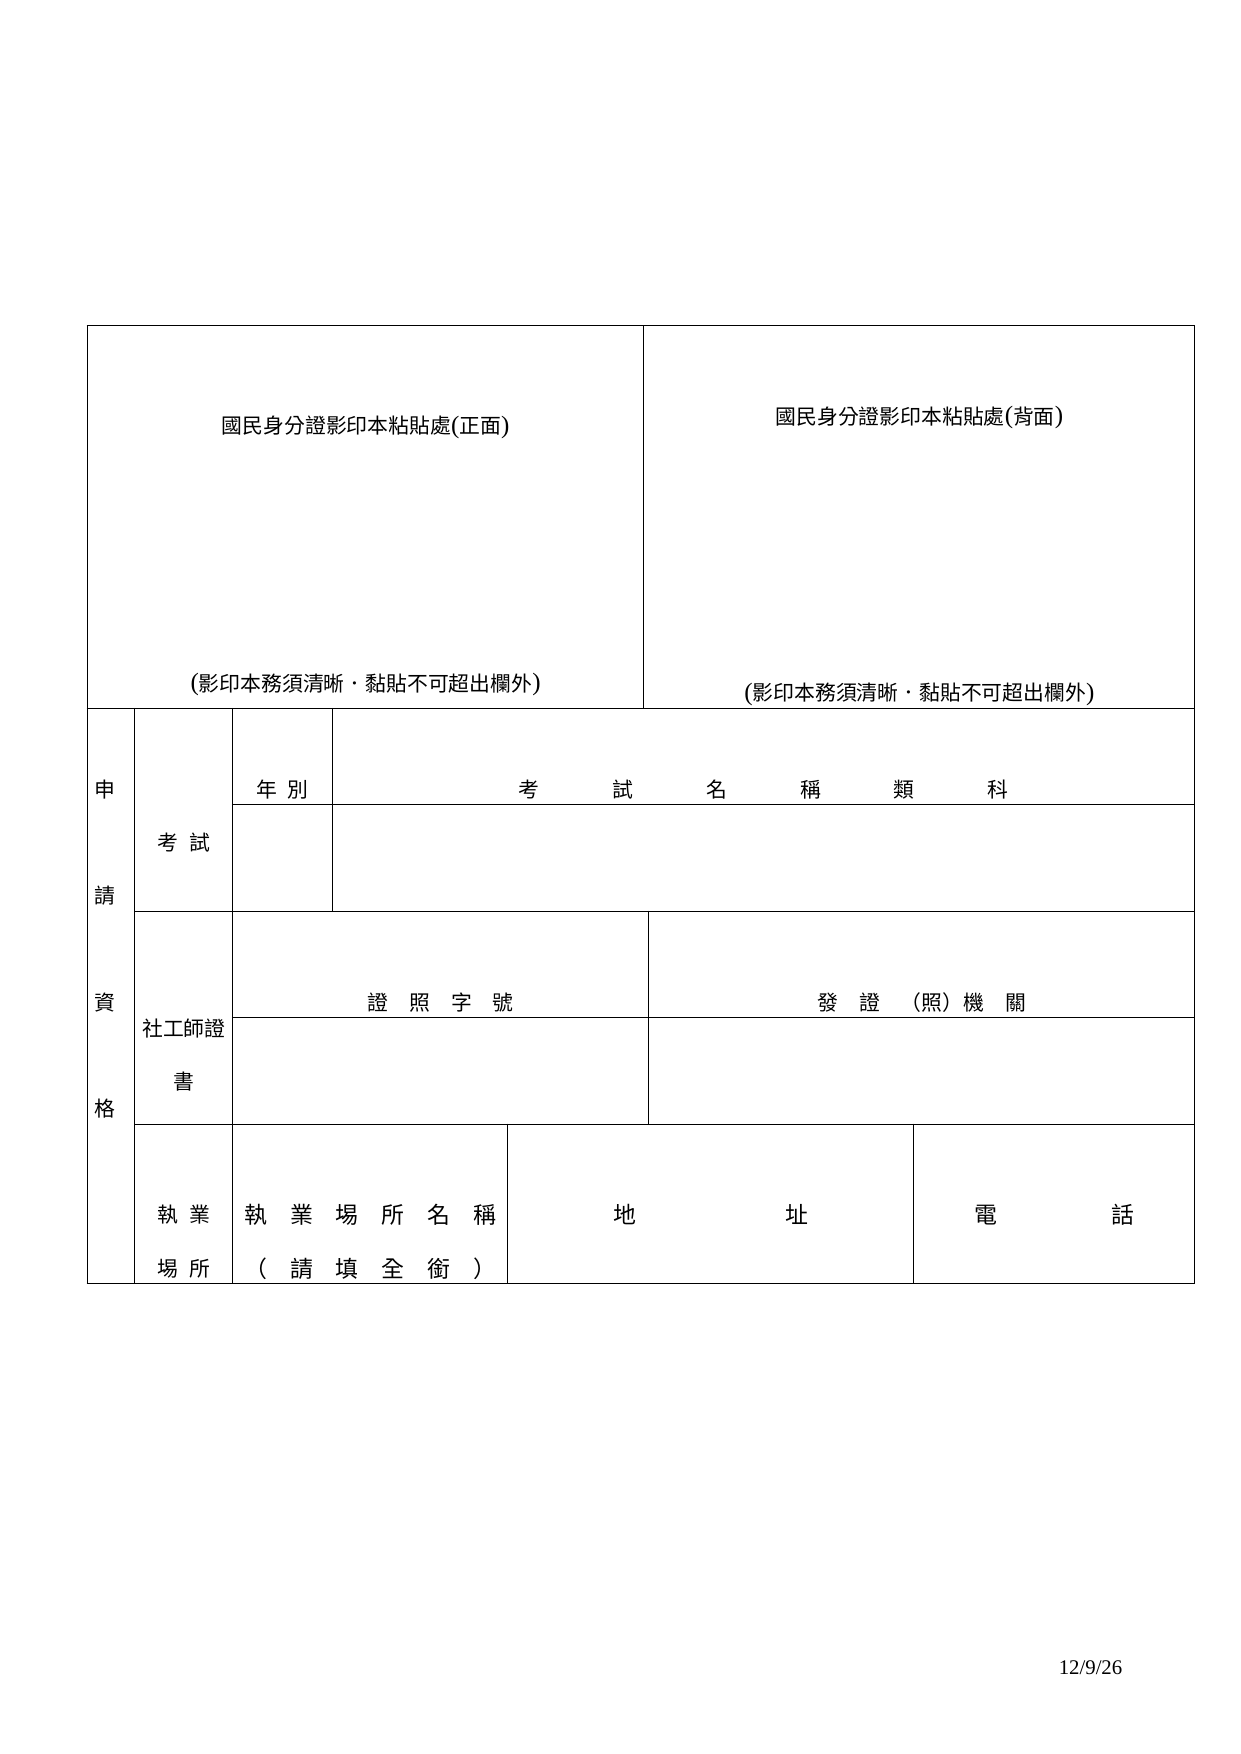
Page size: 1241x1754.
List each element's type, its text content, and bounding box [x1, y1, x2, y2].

table_cell 國民身分證影印本粘貼處(正面) (影印本務須清晰．黏貼不可超出欄外) [88, 326, 643, 708]
table_cell 考 試 [135, 709, 232, 911]
table_cell 證 照 字 號 [233, 912, 648, 1017]
table_cell 電 話 [914, 1125, 1194, 1283]
table_cell 執 業 埸 所 [135, 1125, 232, 1283]
table_cell 地 址 [508, 1125, 913, 1283]
table_cell 考 試 名 稱 類 科 [333, 709, 1194, 804]
table_cell 年 別 [233, 709, 332, 804]
table_cell 發 證 （照）機 關 [649, 912, 1194, 1017]
table_cell [649, 1018, 1194, 1123]
table_cell 執 業 埸 所 名 稱 （ 請 填 全 銜 ） [233, 1125, 507, 1283]
table_cell [233, 1018, 648, 1123]
table_cell 國民身分證影印本粘貼處(背面) (影印本務須清晰．黏貼不可超出欄外) [644, 326, 1194, 708]
table_cell [333, 805, 1194, 911]
table_cell 社工師證 書 [135, 912, 232, 1123]
table_cell 申 請 資 格 [88, 709, 134, 1283]
table_cell [233, 805, 332, 911]
